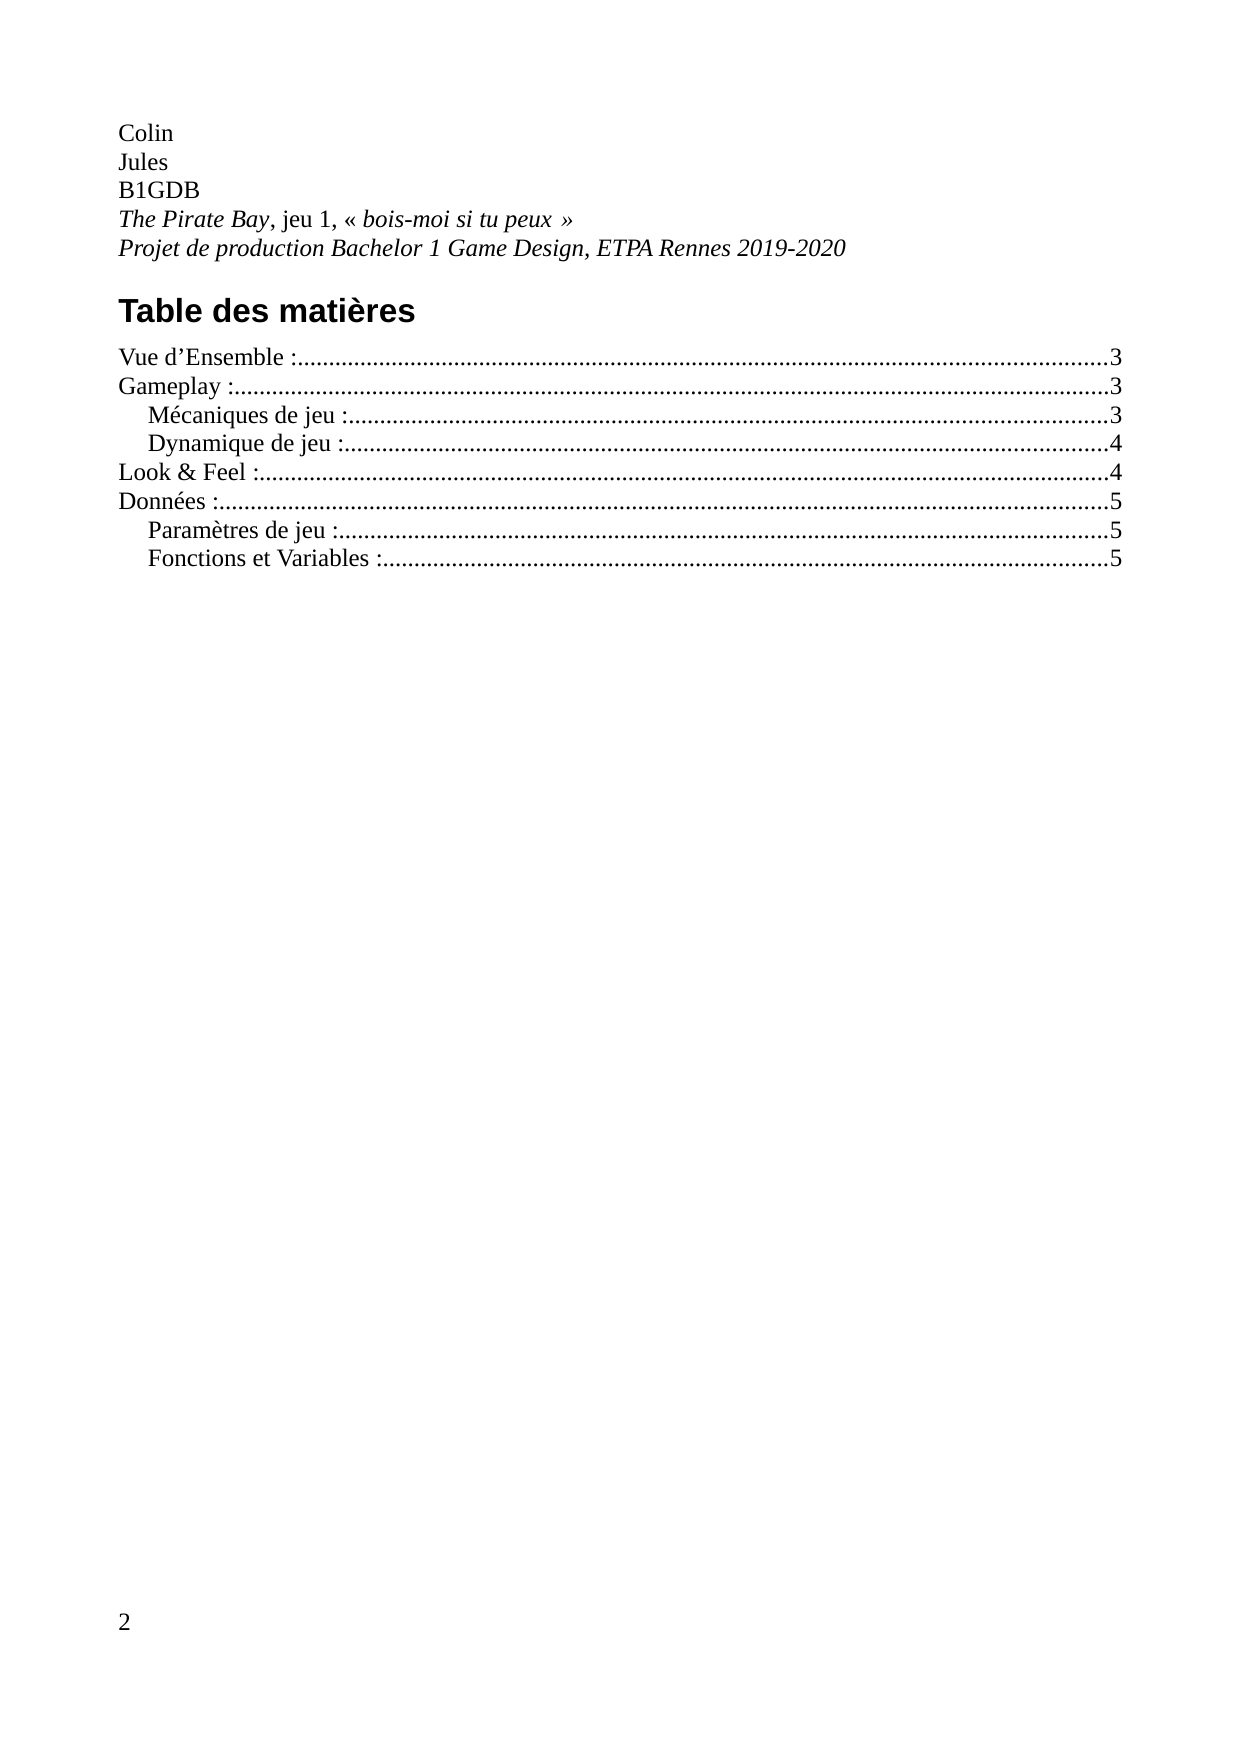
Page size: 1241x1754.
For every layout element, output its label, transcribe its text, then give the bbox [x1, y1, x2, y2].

text Paramètres de jeu : 5 [148, 515, 1122, 543]
text Données : 5 [118, 486, 1122, 515]
text Look & Feel : 4 [118, 457, 1122, 486]
subtitle Table des matières [118, 291, 1122, 330]
text Vue d’Ensemble : 3 [118, 342, 1122, 371]
text Gameplay : 3 [118, 371, 1122, 400]
text Dynamique de jeu : 4 [148, 428, 1122, 457]
text Mécaniques de jeu : 3 [148, 400, 1122, 428]
text Fonctions et Variables : 5 [148, 543, 1122, 572]
